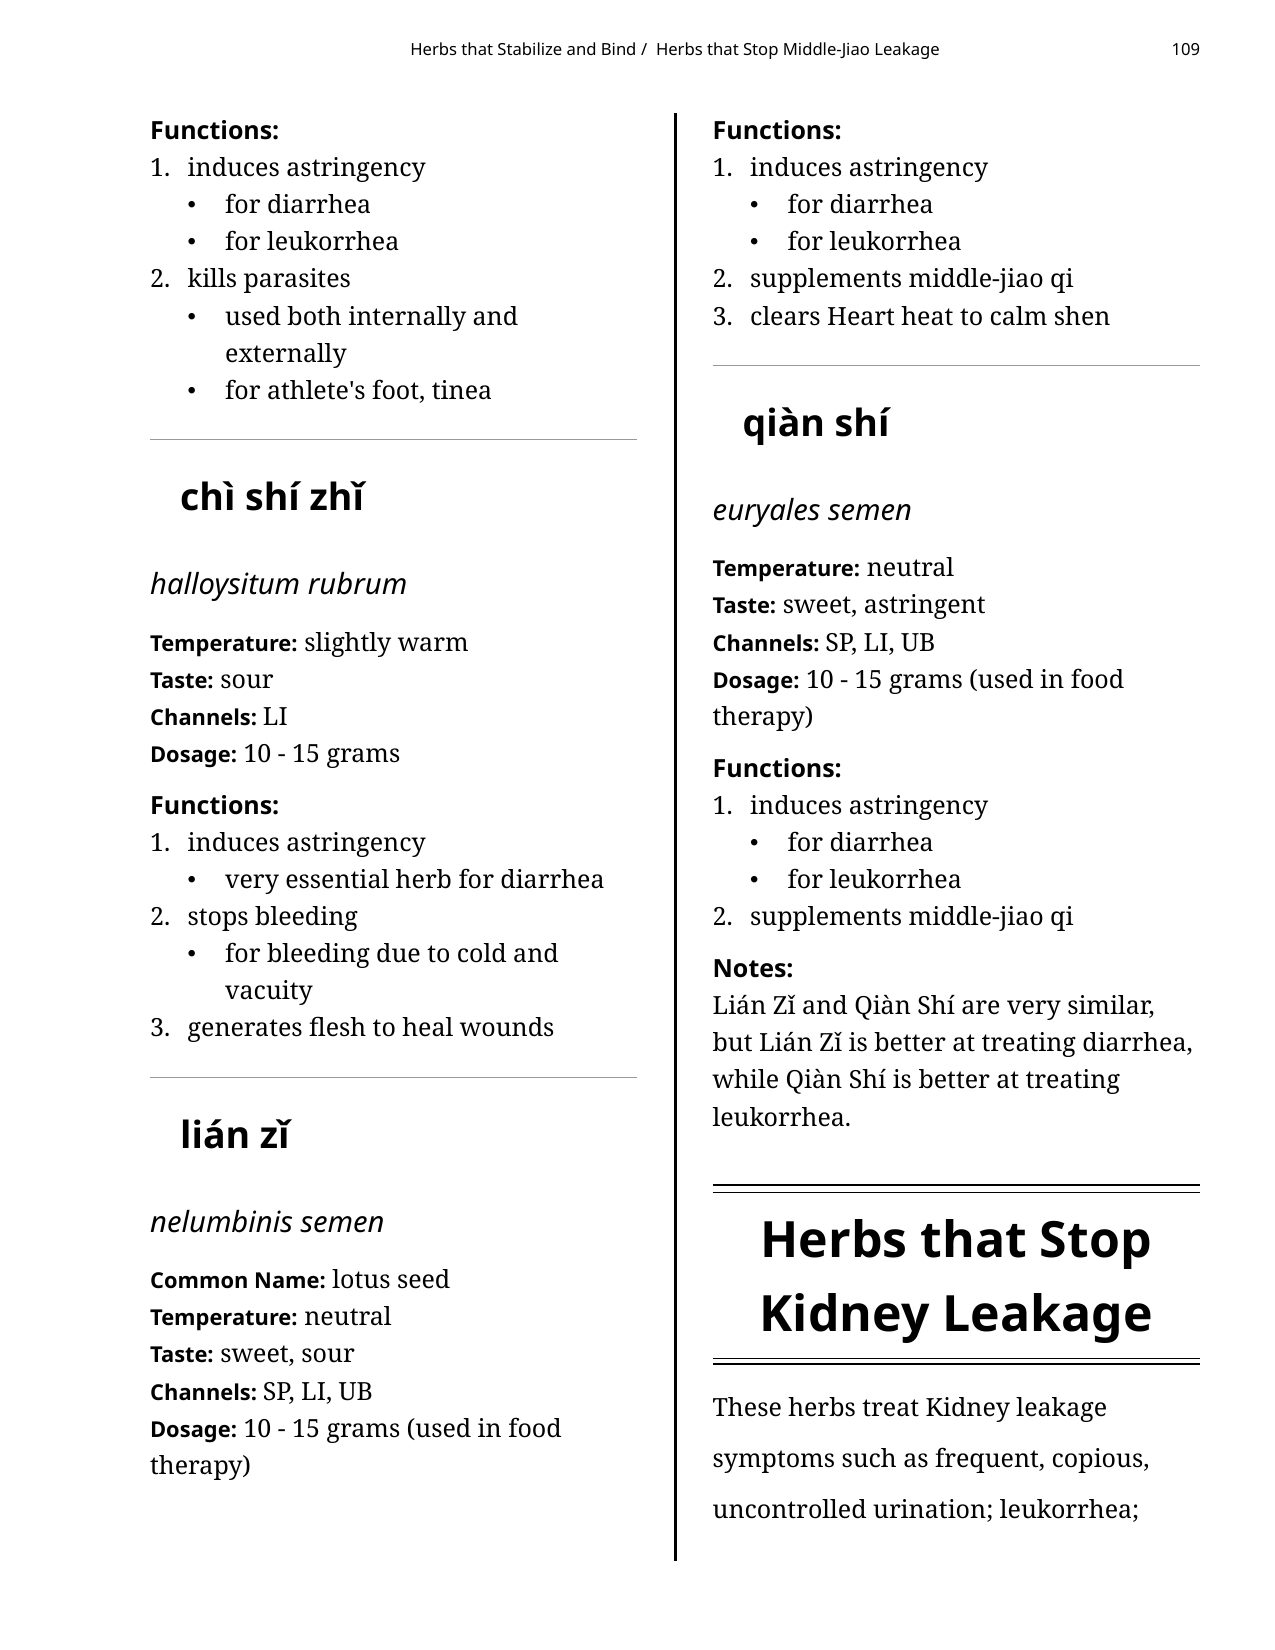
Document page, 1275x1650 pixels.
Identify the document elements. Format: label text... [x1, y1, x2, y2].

list for athlete's foot, tinea [187, 372, 637, 406]
list for leukorrhea [187, 224, 637, 258]
text Lián Zǐ and Qiàn Shí are very similar, but Lián Zǐ is better at treating diarrhea, while Qiàn Shí is better at treating leukorrhea. [712, 988, 1200, 1133]
list for leukorrhea [750, 862, 1200, 896]
list for diarrhea [750, 824, 1200, 859]
list induces astringency [150, 824, 637, 859]
text nelumbinis semen [150, 1201, 637, 1241]
list for diarrhea [750, 187, 1200, 221]
text Common Name: lotus seed [150, 1262, 637, 1296]
subtitle Notes: [712, 951, 1200, 985]
list supplements middle-jiao qi [712, 261, 1200, 295]
list clears Heart heat to calm shen [712, 298, 1200, 332]
text Temperature: slightly warm [150, 624, 637, 658]
text Dosage: 10 - 15 grams (used in food therapy) [712, 661, 1200, 732]
list kills parasites [150, 261, 637, 295]
subtitle qiàn shí [712, 366, 1200, 477]
subtitle Functions: [712, 750, 1200, 784]
list stops bleeding [150, 899, 637, 933]
subtitle Functions: [150, 113, 637, 147]
text These herbs treat Kidney leakage symptoms such as frequent, copious, uncontrolled urination; leukorrhea; [712, 1389, 1200, 1526]
subtitle [712, 1185, 1200, 1192]
text Temperature: neutral [150, 1299, 637, 1333]
list used both internally and externally [187, 298, 637, 369]
subtitle Functions: [712, 113, 1200, 147]
list generates flesh to heal wounds [150, 1010, 637, 1044]
text halloysitum rubrum [150, 563, 637, 603]
text Taste: sour [150, 661, 637, 695]
list for bleeding due to cold and vacuity [187, 936, 637, 1007]
subtitle lián zǐ [150, 1078, 637, 1189]
list induces astringency [712, 150, 1200, 184]
text Channels: LI [150, 698, 637, 732]
list for diarrhea [187, 187, 637, 221]
list induces astringency [712, 787, 1200, 822]
text Taste: sweet, astringent [712, 587, 1200, 621]
text Dosage: 10 - 15 grams [150, 735, 637, 769]
list for leukorrhea [750, 224, 1200, 258]
list supplements middle-jiao qi [712, 899, 1200, 933]
text Taste: sweet, sour [150, 1336, 637, 1370]
text Dosage: 10 - 15 grams (used in food therapy) [150, 1410, 637, 1481]
text Channels: SP, LI, UB [150, 1373, 637, 1407]
text Temperature: neutral [712, 550, 1200, 584]
subtitle Functions: [150, 787, 637, 822]
subtitle chì shí zhǐ [150, 440, 637, 551]
list induces astringency [150, 150, 637, 184]
subtitle Herbs that Stop Kidney Leakage [712, 1193, 1200, 1365]
text Channels: SP, LI, UB [712, 624, 1200, 658]
text euryales semen [712, 489, 1200, 529]
list very essential herb for diarrhea [187, 862, 637, 896]
